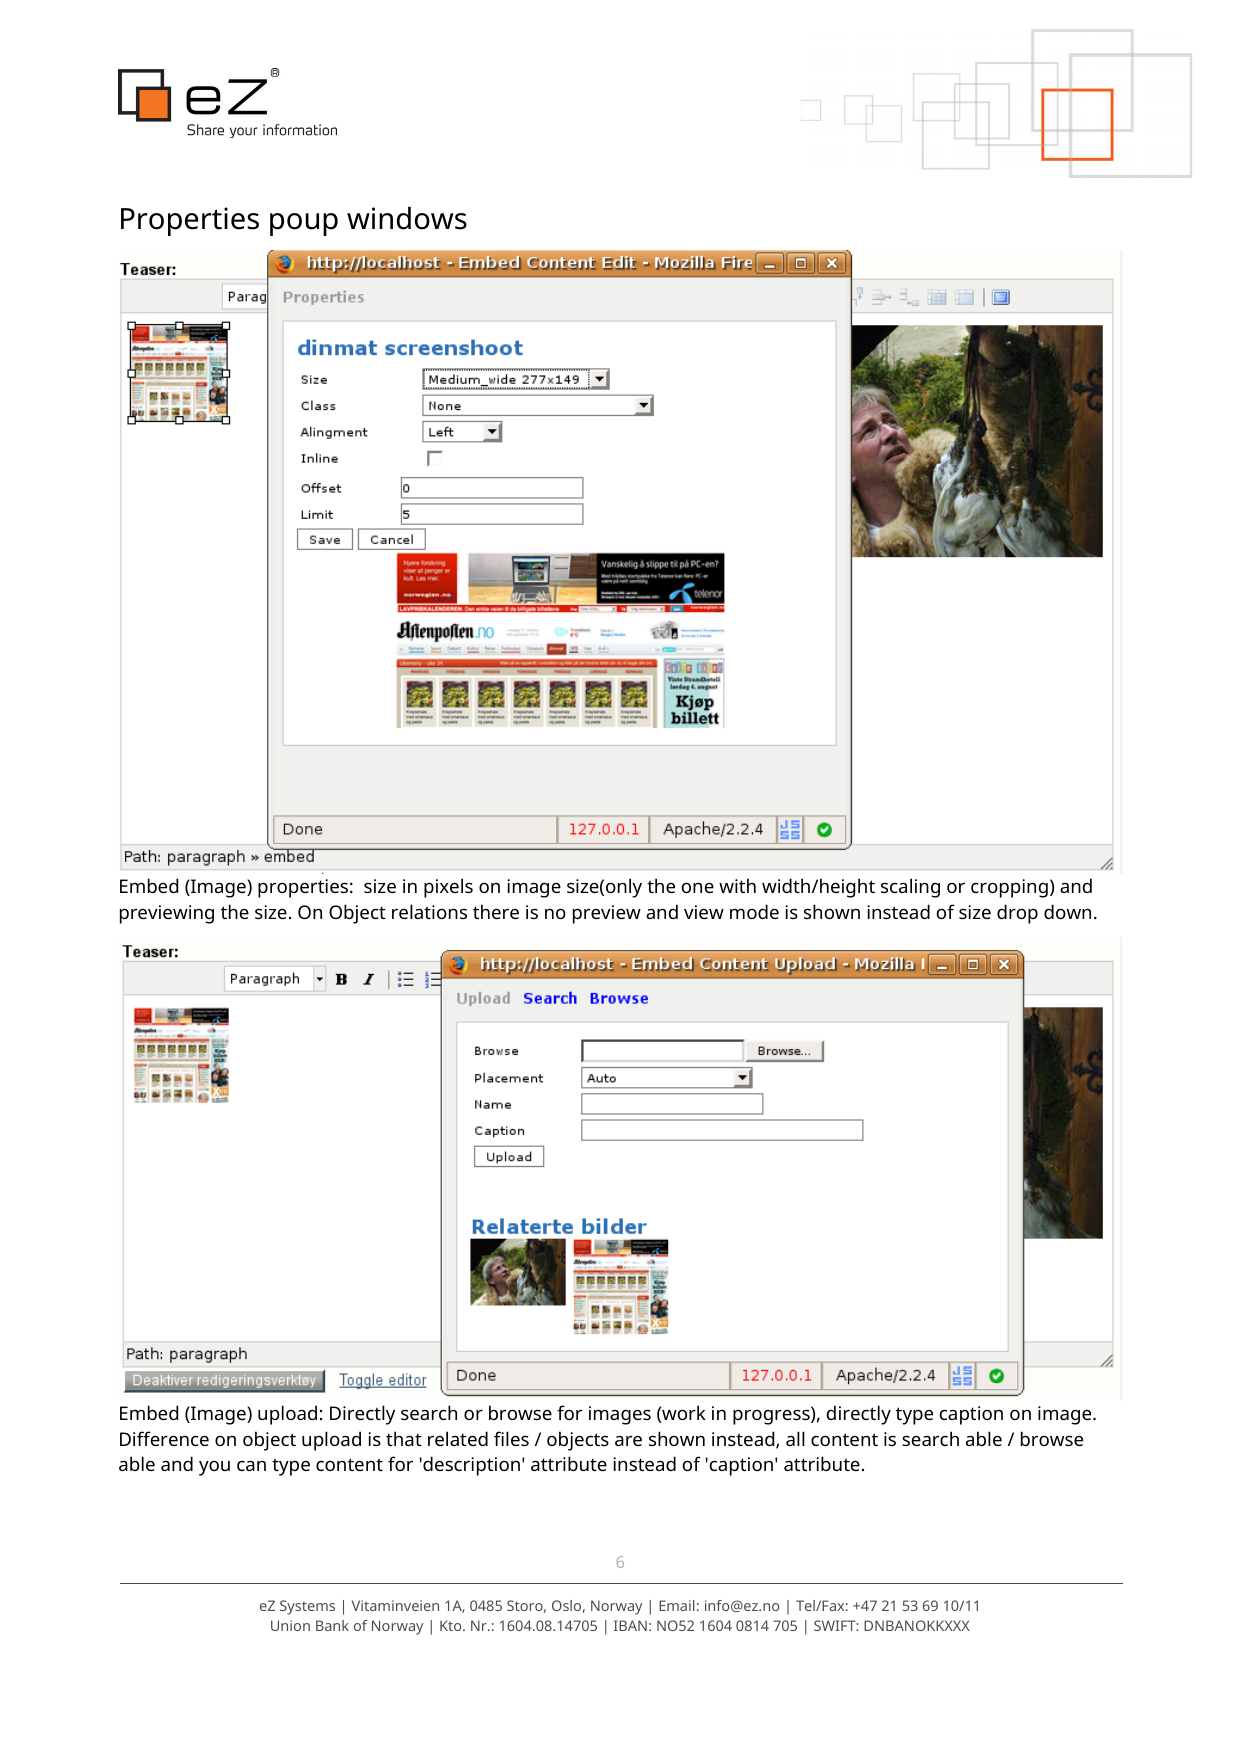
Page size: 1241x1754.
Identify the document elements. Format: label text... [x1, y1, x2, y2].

text Embed (Image) upload: Directly search or browse for images (work in progress), directly type caption on image. Difference on object upload is that related files / objects are shown instead, all content is search able / browse able and you can type content for 'description' attribute instead of 'caption' attribute. [118, 1401, 1122, 1477]
picture [118, 68, 442, 187]
text Embed (Image) properties: size in pixels on image size(only the one with width/height scaling or cropping) and previewing the size. On Object relations there is no preview and view mode is shown instead of size drop down. [118, 874, 1122, 925]
picture [118, 250, 1122, 874]
picture [800, 29, 1193, 178]
picture [118, 937, 1122, 1401]
subtitle Properties poup windows [118, 199, 1122, 238]
